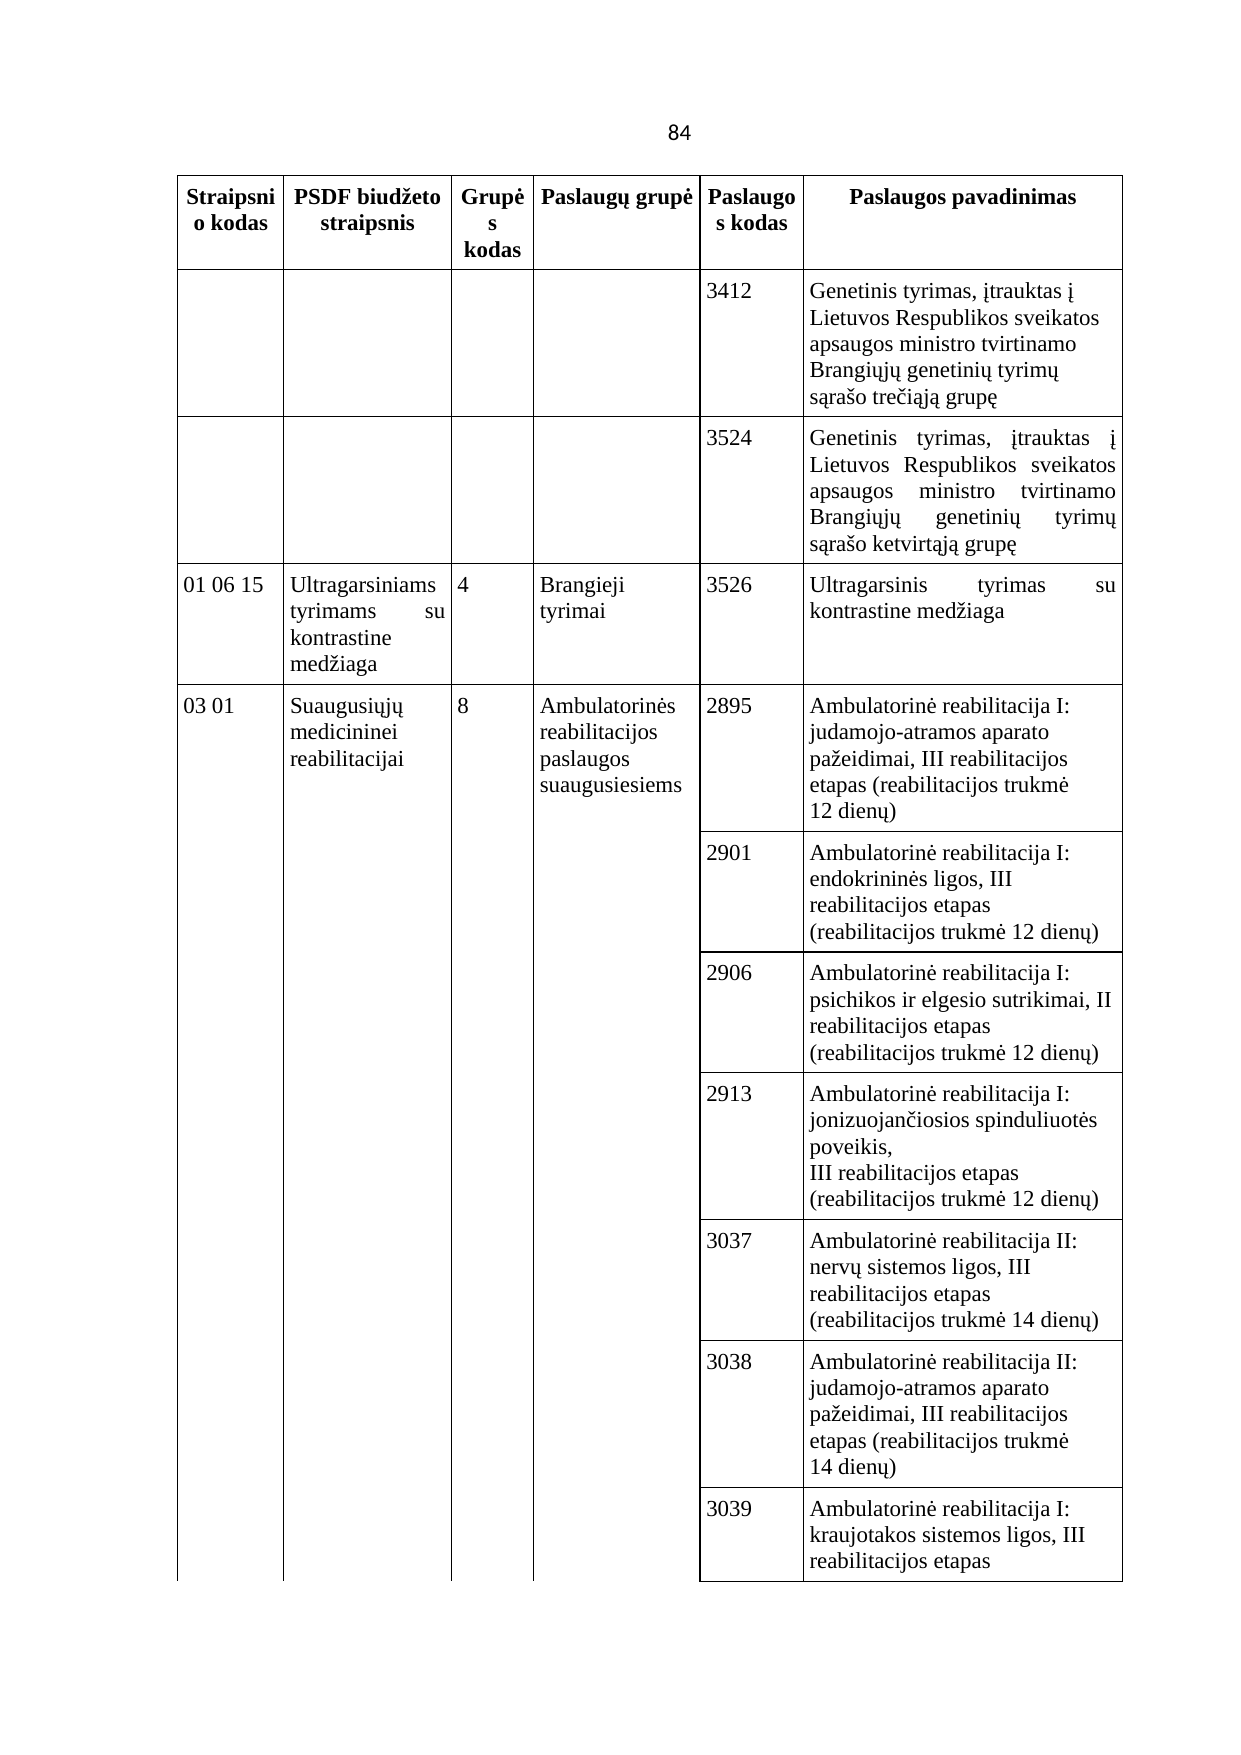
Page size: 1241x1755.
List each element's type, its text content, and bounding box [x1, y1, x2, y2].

table_cell Ambulatorinės reabilitacijos paslaugos suaugusiesiems [534, 685, 699, 831]
table_cell Suaugusiųjų medicininei reabilitacijai [284, 685, 451, 831]
table_header Paslaugos pavadinimas [804, 176, 1122, 269]
table_cell 3412 [701, 270, 803, 416]
table_cell [452, 951, 533, 1072]
table_cell [452, 1072, 533, 1219]
table_header Paslaugos kodas [701, 176, 803, 269]
table_cell Brangieji tyrimai [534, 564, 699, 684]
table_cell [452, 1487, 533, 1581]
table_cell 3037 [701, 1220, 803, 1339]
table_cell [534, 831, 699, 951]
table_cell [178, 1072, 283, 1219]
table_cell [534, 1072, 699, 1219]
table_cell 3526 [701, 564, 803, 684]
table_cell 2906 [701, 953, 803, 1072]
table_cell Ambulatorinė reabilitacija II: nervų sistemos ligos, III reabilitacijos etapas (reabilitacijos trukmė 14 dienų) [804, 1220, 1122, 1339]
table_cell 8 [452, 685, 533, 831]
table_cell Ambulatorinė reabilitacija I: judamojo-atramos aparato pažeidimai, III reabilitacijos etapas (reabilitacijos trukmė 12 dienų) [804, 685, 1122, 831]
table_cell [534, 417, 699, 563]
table_cell 2895 [701, 685, 803, 831]
table_cell [452, 1340, 533, 1487]
table_cell [284, 270, 451, 416]
table_cell Ambulatorinė reabilitacija I: jonizuojančiosios spinduliuotės poveikis, III reabilitacijos etapas (reabilitacijos trukmė 12 dienų) [804, 1073, 1122, 1219]
table_cell [452, 1219, 533, 1339]
table_cell 2913 [701, 1073, 803, 1219]
table_cell 3038 [701, 1341, 803, 1487]
table_header Paslaugų grupė [534, 176, 699, 269]
table_cell [452, 270, 533, 416]
table_cell [284, 1072, 451, 1219]
table_cell 4 [452, 564, 533, 684]
table_cell [534, 1219, 699, 1339]
table_cell Genetinis tyrimas, įtrauktas į Lietuvos Respublikos sveikatos apsaugos ministro tvirtinamo Brangiųjų genetinių tyrimų sąrašo ketvirtąją grupę [804, 417, 1122, 563]
table_cell [534, 270, 699, 416]
table_header PSDF biudžeto straipsnis [284, 176, 451, 269]
table_cell 3039 [701, 1488, 803, 1581]
table_cell [178, 951, 283, 1072]
table_cell Ambulatorinė reabilitacija I: psichikos ir elgesio sutrikimai, II reabilitacijos etapas (reabilitacijos trukmė 12 dienų) [804, 953, 1122, 1072]
table_header Straipsnio kodas [178, 176, 283, 269]
table_cell 03 01 [178, 685, 283, 831]
table_cell [534, 951, 699, 1072]
table_cell Ultragarsinis tyrimas su kontrastine medžiaga [804, 564, 1122, 684]
table_cell [284, 1219, 451, 1339]
table_cell Ambulatorinė reabilitacija II: judamojo-atramos aparato pažeidimai, III reabilitacijos etapas (reabilitacijos trukmė 14 dienų) [804, 1341, 1122, 1487]
table_cell 2901 [701, 832, 803, 951]
table_cell [178, 417, 283, 563]
table_cell Genetinis tyrimas, įtrauktas į Lietuvos Respublikos sveikatos apsaugos ministro tvirtinamo Brangiųjų genetinių tyrimų sąrašo trečiąją grupę [804, 270, 1122, 416]
table_cell [284, 831, 451, 951]
table_cell [178, 1340, 283, 1487]
table_cell [178, 831, 283, 951]
table_cell Ambulatorinė reabilitacija I: kraujotakos sistemos ligos, III reabilitacijos etapas [804, 1488, 1122, 1581]
table_cell 01 06 15 [178, 564, 283, 684]
table_cell [452, 417, 533, 563]
table_cell [284, 1340, 451, 1487]
table_cell [178, 270, 283, 416]
table_cell Ultragarsiniams tyrimams su kontrastine medžiaga [284, 564, 451, 684]
table_cell 3524 [701, 417, 803, 563]
table_cell [284, 951, 451, 1072]
table_cell [534, 1487, 699, 1581]
table_cell [284, 417, 451, 563]
table_cell [534, 1340, 699, 1487]
table_cell [178, 1487, 283, 1581]
table_cell [452, 831, 533, 951]
table_cell [284, 1487, 451, 1581]
table_cell [178, 1219, 283, 1339]
table_cell Ambulatorinė reabilitacija I: endokrininės ligos, III reabilitacijos etapas (reabilitacijos trukmė 12 dienų) [804, 832, 1122, 951]
table_header Grupės kodas [452, 176, 533, 269]
